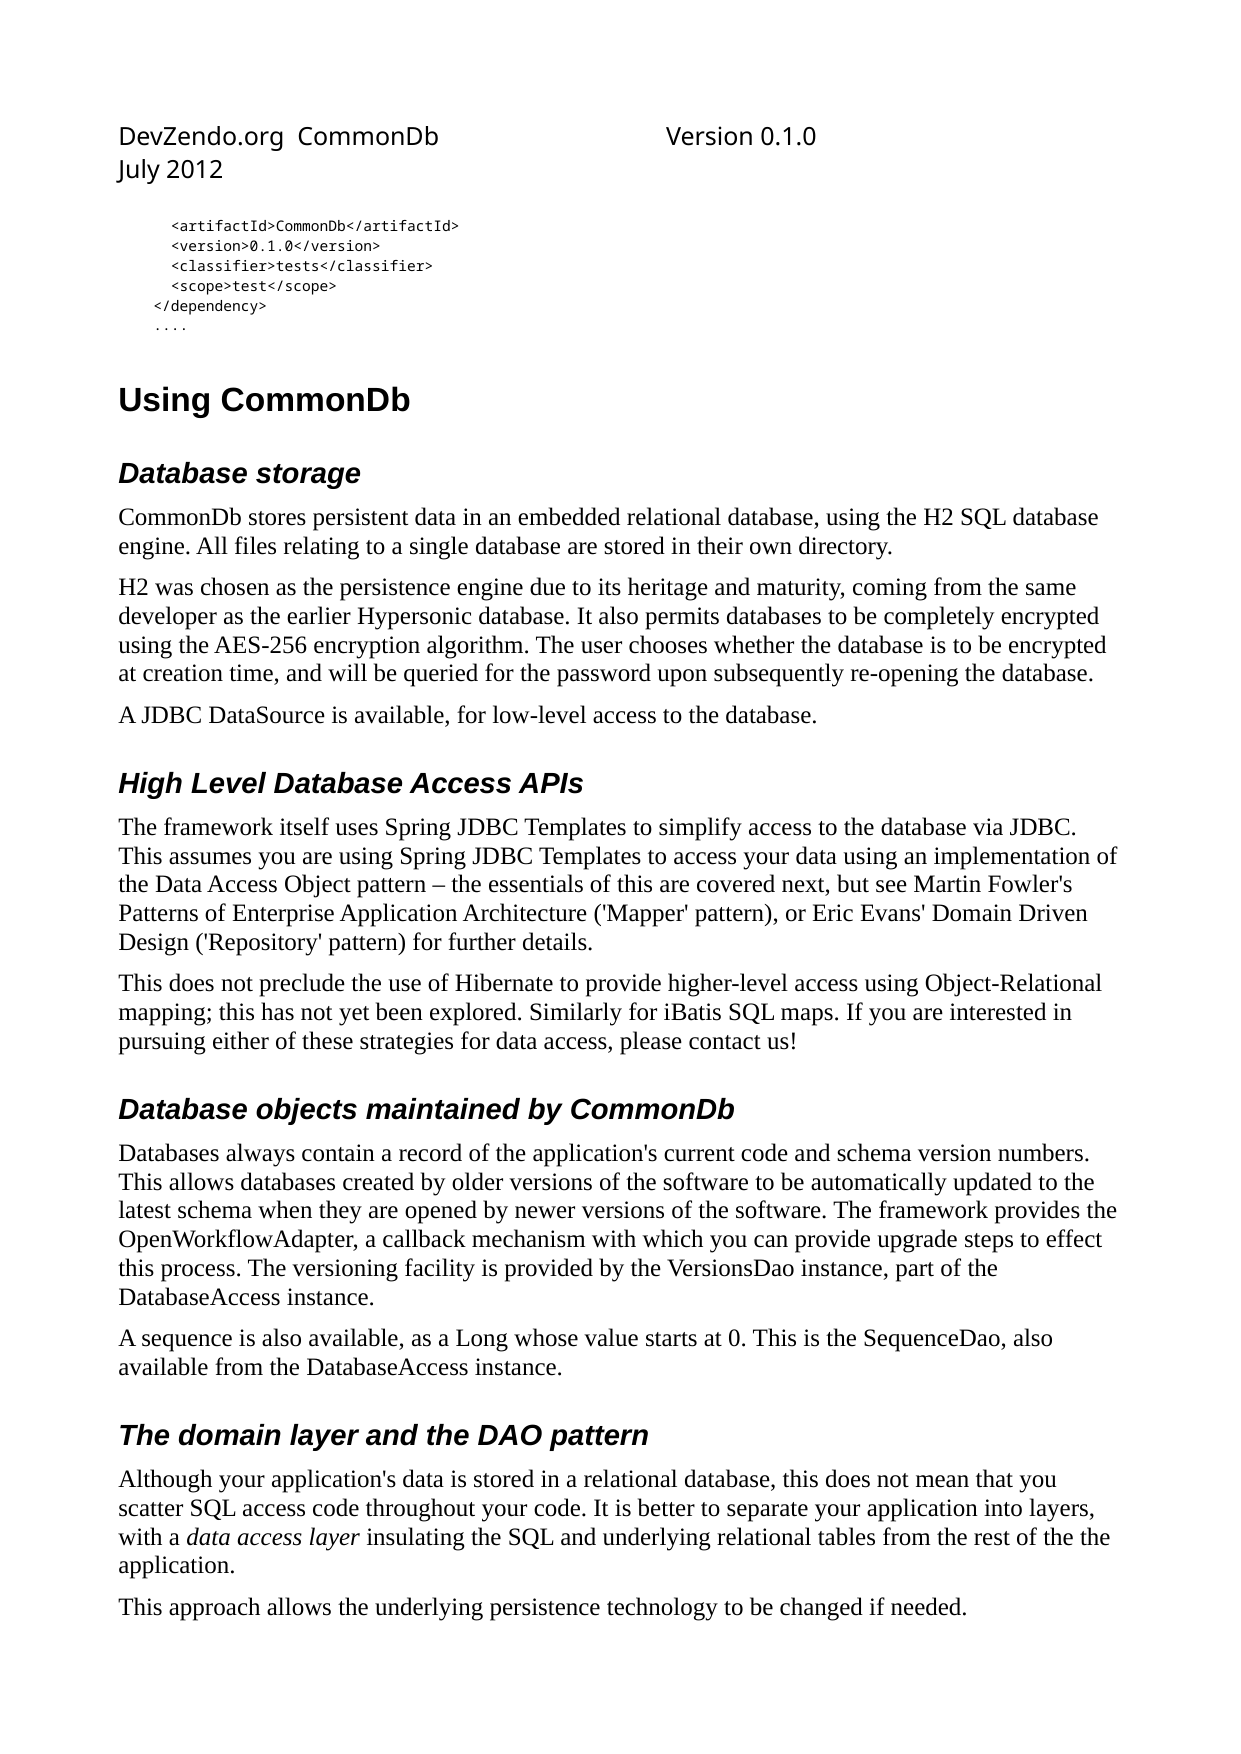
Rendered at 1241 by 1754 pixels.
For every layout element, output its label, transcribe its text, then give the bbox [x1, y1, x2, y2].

subtitle The domain layer and the DAO pattern [118, 1418, 1122, 1452]
subtitle Database objects maintained by CommonDb [118, 1092, 1122, 1126]
text H2 was chosen as the persistence engine due to its heritage and maturity, coming from the same developer as the earlier Hypersonic database. It also permits databases to be completely encrypted using the AES-256 encryption algorithm. The user chooses whether the database is to be encrypted at creation time, and will be queried for the password upon subsequently re-opening the database. [118, 572, 1122, 687]
text <artifactId>CommonDb</artifactId> [118, 216, 1122, 236]
subtitle Database storage [118, 456, 1122, 490]
text CommonDb stores persistent data in an embedded relational database, using the H2 SQL database engine. All files relating to a single database are stored in their own directory. [118, 502, 1122, 560]
subtitle Using CommonDb [118, 380, 1122, 419]
text This does not preclude the use of Hibernate to provide higher-level access using Object-Relational mapping; this has not yet been explored. Similarly for iBatis SQL maps. If you are interested in pursuing either of these strategies for data access, please contact us! [118, 968, 1122, 1054]
text <classifier>tests</classifier> [118, 256, 1122, 275]
text A JDBC DataSource is available, for low-level access to the database. [118, 700, 1122, 728]
text <version>0.1.0</version> [118, 236, 1122, 256]
text Although your application's data is stored in a relational database, this does not mean that you scatter SQL access code throughout your code. It is better to separate your application into layers, with a data access layer insulating the SQL and underlying relational tables from the rest of the the application. [118, 1464, 1122, 1579]
text .... [118, 315, 1122, 335]
text A sequence is also available, as a Long whose value starts at 0. This is the SequenceDao, also available from the DatabaseAccess instance. [118, 1323, 1122, 1381]
text Databases always contain a record of the application's current code and schema version numbers. This allows databases created by older versions of the software to be automatically updated to the latest schema when they are opened by newer versions of the software. The framework provides the OpenWorkflowAdapter, a callback mechanism with which you can provide upgrade steps to effect this process. The versioning facility is provided by the VersionsDao instance, part of the DatabaseAccess instance. [118, 1138, 1122, 1311]
text The framework itself uses Spring JDBC Templates to simplify access to the database via JDBC. This assumes you are using Spring JDBC Templates to access your data using an implementation of the Data Access Object pattern – the essentials of this are covered next, but see Martin Fowler's Patterns of Enterprise Application Architecture ('Mapper' pattern), or Eric Evans' Domain Driven Design ('Repository' pattern) for further details. [118, 812, 1122, 956]
text <scope>test</scope> [118, 275, 1122, 295]
text This approach allows the underlying persistence technology to be changed if needed. [118, 1592, 1122, 1620]
subtitle High Level Database Access APIs [118, 766, 1122, 799]
text </dependency> [118, 295, 1122, 315]
